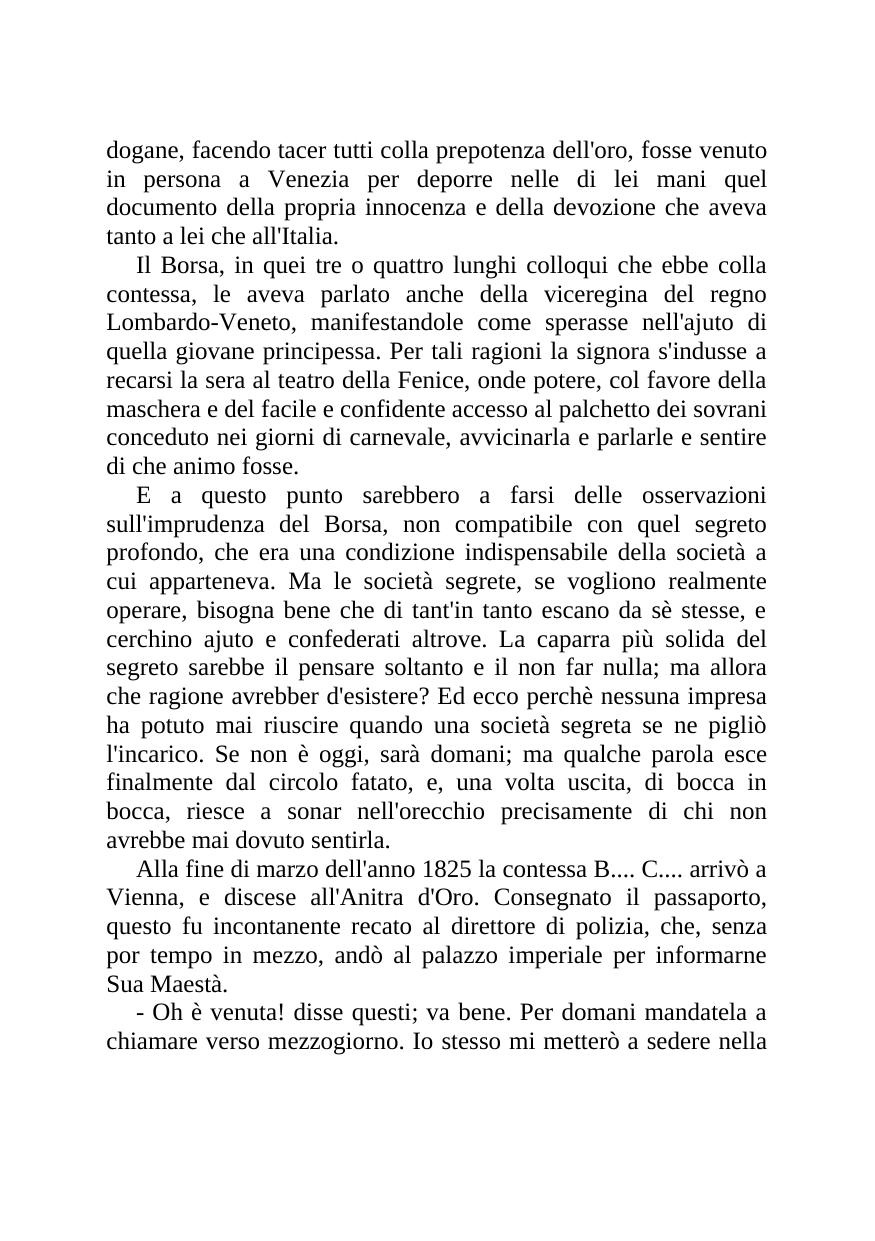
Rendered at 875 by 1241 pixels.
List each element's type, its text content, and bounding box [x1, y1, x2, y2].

text E a questo punto sarebbero a farsi delle osservazioni sull'imprudenza del Borsa, non compatibile con quel segreto profondo, che era una condizione indispensabile della società a cui apparteneva. Ma le società segrete, se vogliono realmente operare, bisogna bene che di tant'in tanto escano da sè stesse, e cerchino ajuto e confederati altrove. La caparra più solida del segreto sarebbe il pensare soltanto e il non far nulla; ma allora che ragione avrebber d'esistere? Ed ecco perchè nessuna impresa ha potuto mai riuscire quando una società segreta se ne pigliò l'incarico. Se non è oggi, sarà domani; ma qualche parola esce finalmente dal circolo fatato, e, una volta uscita, di bocca in bocca, riesce a sonar nell'orecchio precisamente di chi non avrebbe mai dovuto sentirla. [106, 480, 768, 854]
text Alla fine di marzo dell'anno 1825 la contessa B.... C.... arrivò a Vienna, e discese all'Anitra d'Oro. Consegnato il passaporto, questo fu incontanente recato al direttore di polizia, che, senza por tempo in mezzo, andò al palazzo imperiale per informarne Sua Maestà. [106, 854, 768, 997]
text - Oh è venuta! disse questi; va bene. Per domani mandatela a chiamare verso mezzogiorno. Io stesso mi metterò a sedere nella [106, 997, 768, 1055]
text Il Borsa, in quei tre o quattro lunghi colloqui che ebbe colla contessa, le aveva parlato anche della viceregina del regno Lombardo-Veneto, manifestandole come sperasse nell'ajuto di quella giovane principessa. Per tali ragioni la signora s'indusse a recarsi la sera al teatro della Fenice, onde potere, col favore della maschera e del facile e confidente accesso al palchetto dei sovrani conceduto nei giorni di carnevale, avvicinarla e parlarle e sentire di che animo fosse. [106, 250, 768, 480]
text dogane, facendo tacer tutti colla prepotenza dell'oro, fosse venuto in persona a Venezia per deporre nelle di lei mani quel documento della propria innocenza e della devozione che aveva tanto a lei che all'Italia. [106, 135, 768, 250]
